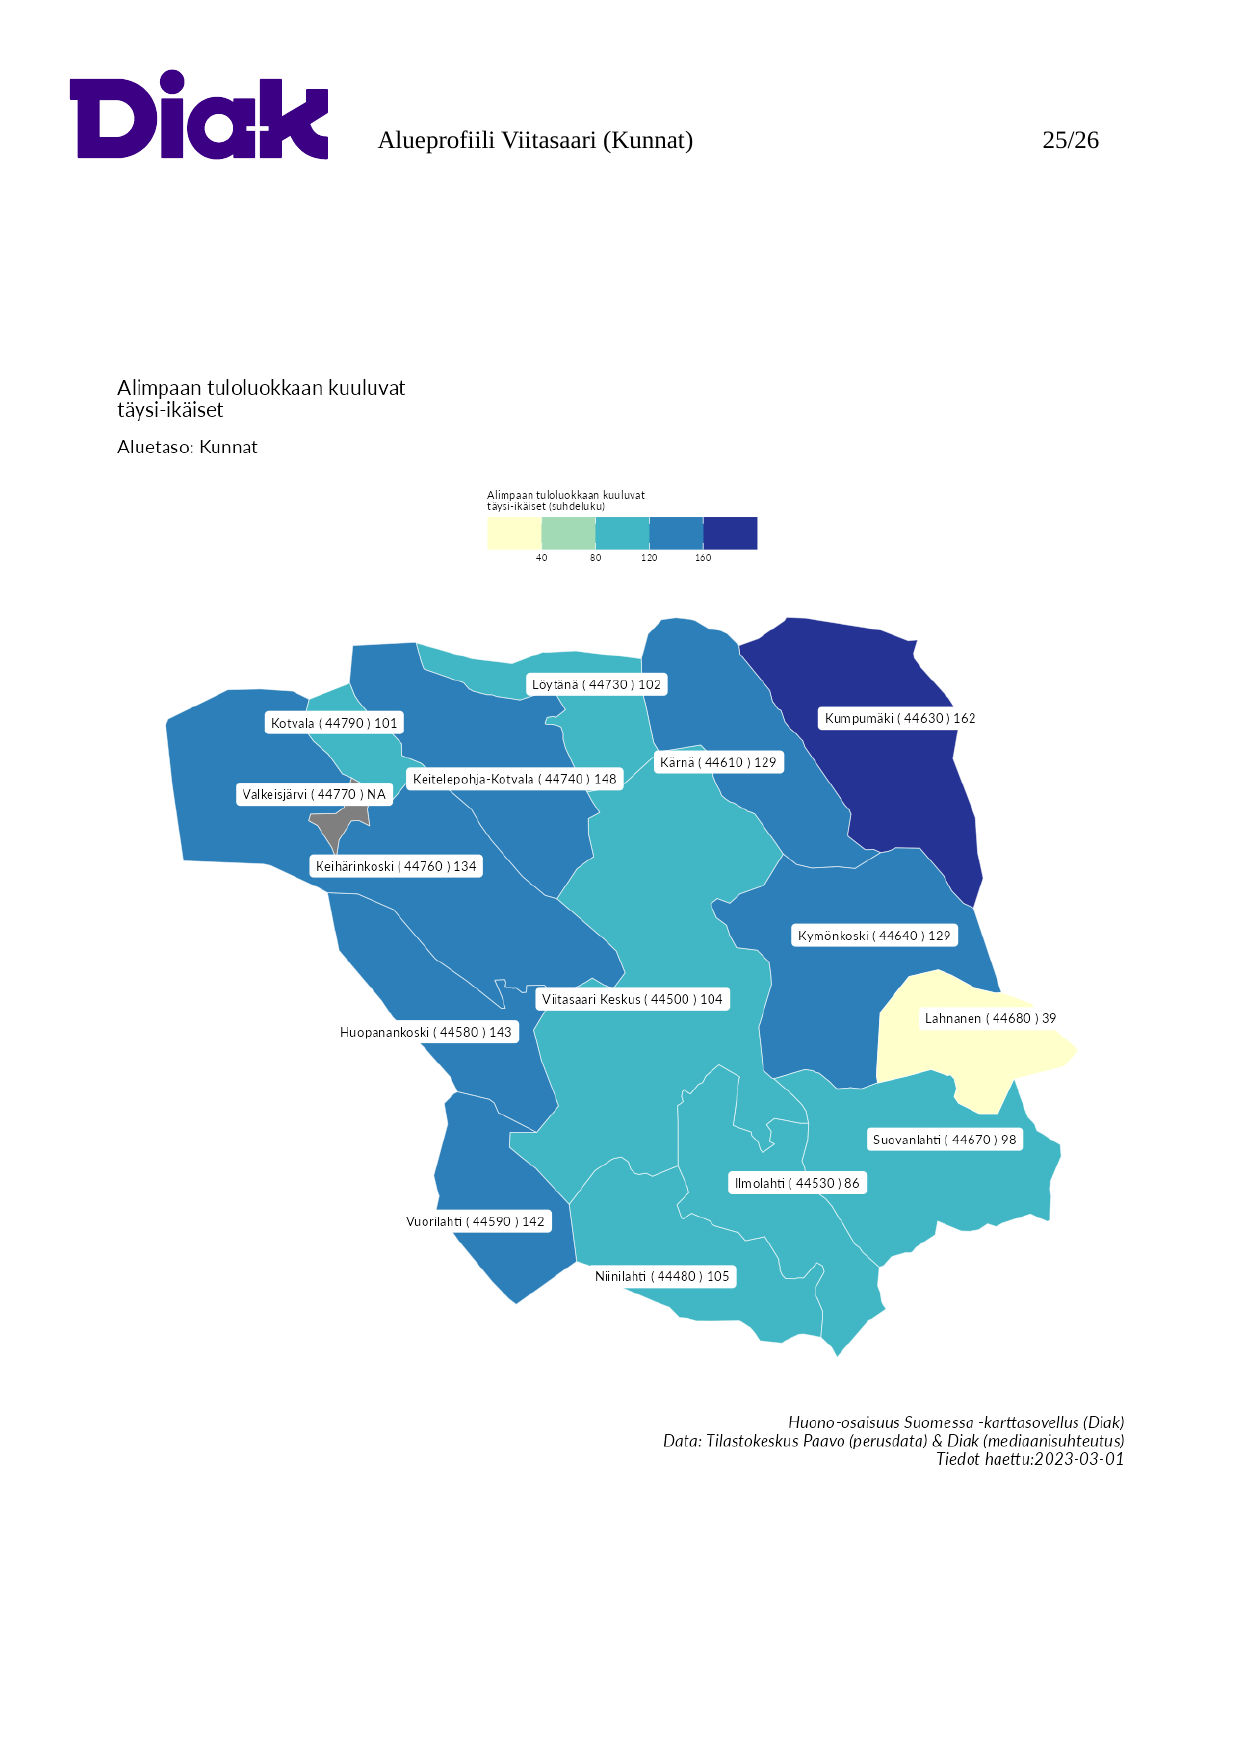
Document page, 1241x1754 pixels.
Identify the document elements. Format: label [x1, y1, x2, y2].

picture [61, 196, 1179, 1651]
